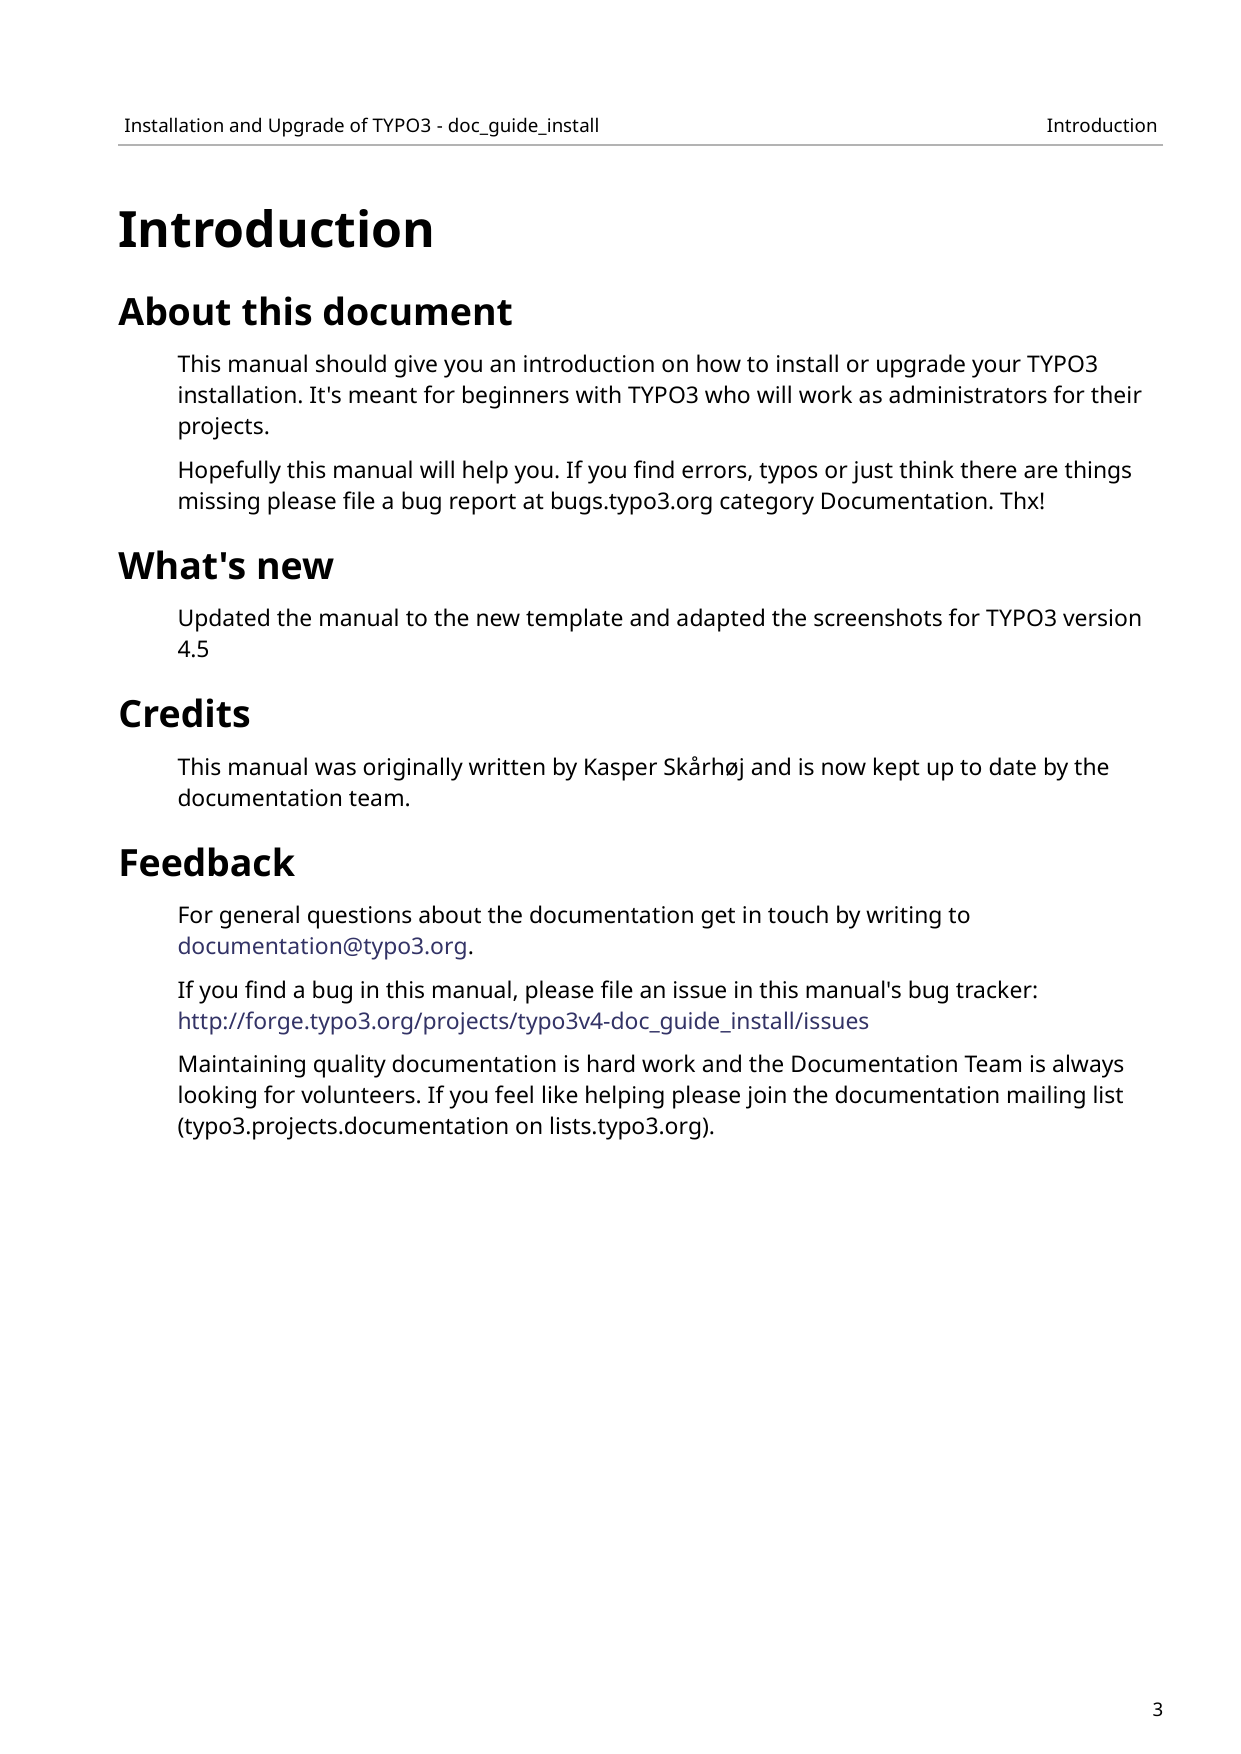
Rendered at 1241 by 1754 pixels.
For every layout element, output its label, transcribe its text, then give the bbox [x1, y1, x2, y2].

text If you find a bug in this manual, please file an issue in this manual's bug tracker: http://forge.typo3.org/projects/typo3v4-doc_guide_install/issues [177, 974, 1163, 1036]
text Updated the manual to the new template and adapted the screenshots for TYPO3 version 4.5 [177, 602, 1163, 664]
text Hopefully this manual will help you. If you find errors, typos or just think there are things missing please file a bug report at bugs.typo3.org category Documentation. Thx! [177, 453, 1163, 516]
subtitle Introduction [118, 193, 1163, 262]
text Maintaining quality documentation is hard work and the Documentation Team is always looking for volunteers. If you feel like helping please join the documentation mailing list (typo3.projects.documentation on lists.typo3.org). [177, 1048, 1163, 1141]
subtitle Credits [118, 688, 1163, 739]
subtitle About this document [118, 285, 1163, 336]
subtitle What's new [118, 539, 1163, 590]
text This manual was originally written by Kasper Skårhøj and is now kept up to date by the documentation team. [177, 751, 1163, 813]
text This manual should give you an introduction on how to install or upgrade your TYPO3 installation. It's meant for beginners with TYPO3 who will work as administrators for their projects. [177, 348, 1163, 441]
subtitle Feedback [118, 836, 1163, 887]
text For general questions about the documentation get in touch by writing to documentation@typo3.org. [177, 899, 1163, 961]
